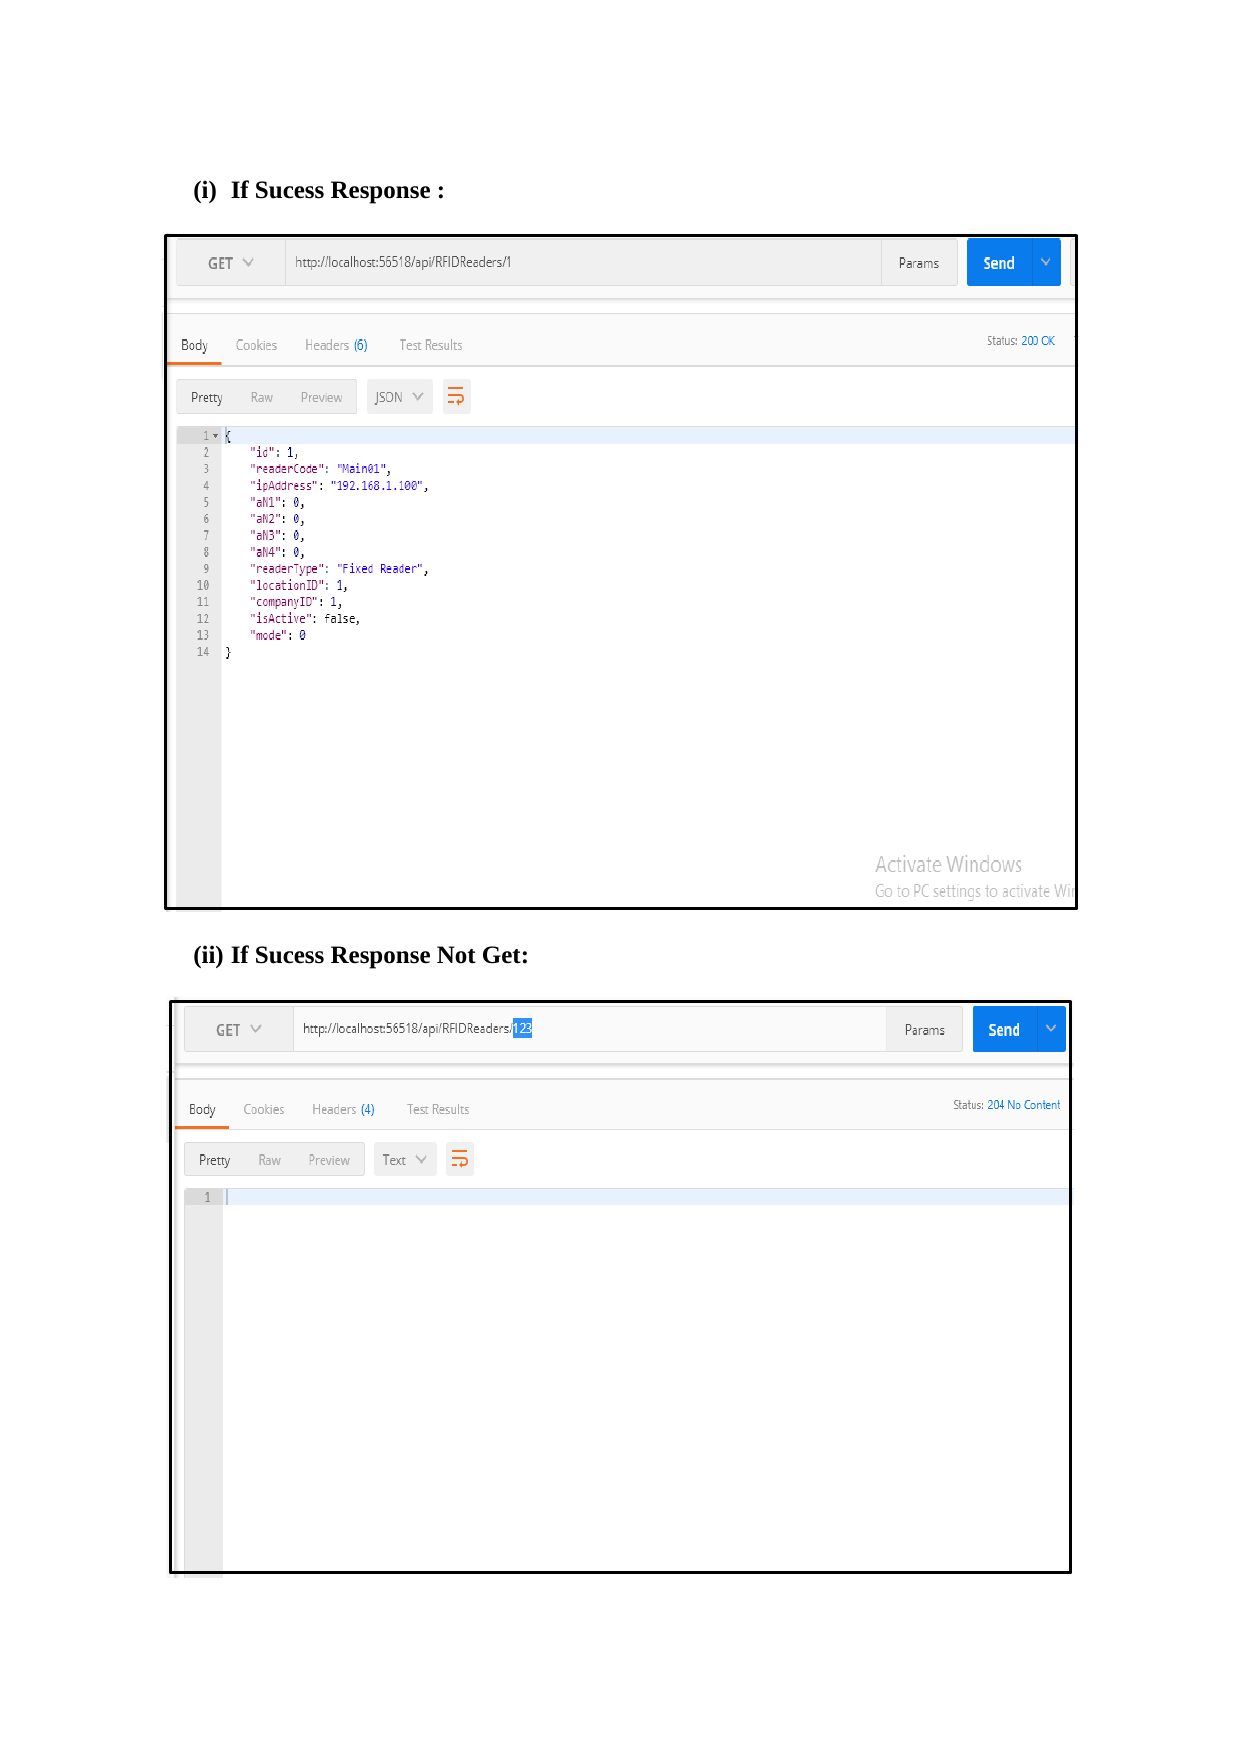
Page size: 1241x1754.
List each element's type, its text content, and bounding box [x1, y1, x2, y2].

picture [161, 233, 1079, 912]
list If Sucess Response : [193, 176, 1122, 204]
list If Sucess Response Not Get: [193, 940, 1122, 969]
picture [166, 997, 1074, 1578]
